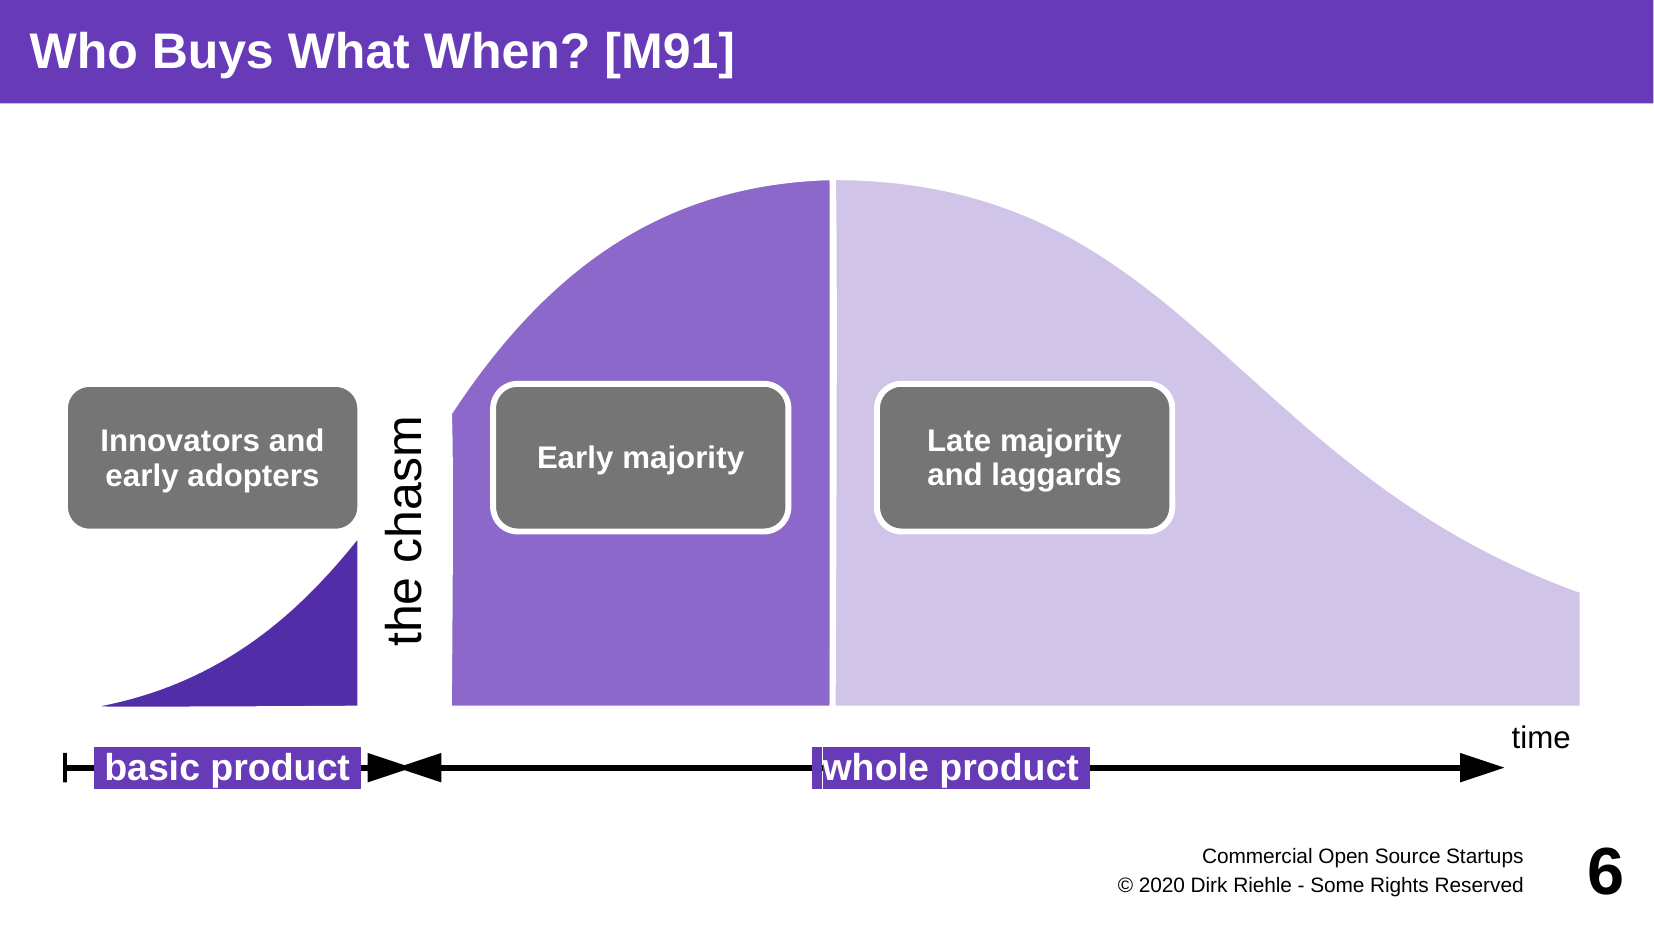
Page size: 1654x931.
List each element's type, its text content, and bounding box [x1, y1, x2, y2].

title Who Buys What When? [M91] [0, 0, 1654, 104]
text_box [64, 531, 360, 710]
text_box Innovators and early adopters [64, 383, 361, 532]
text_box time [1482, 708, 1601, 768]
text_box the chasm [360, 354, 449, 709]
text_box [449, 177, 1583, 709]
text_box Early majority [493, 383, 789, 532]
text_box Late majority and laggards [876, 383, 1173, 532]
